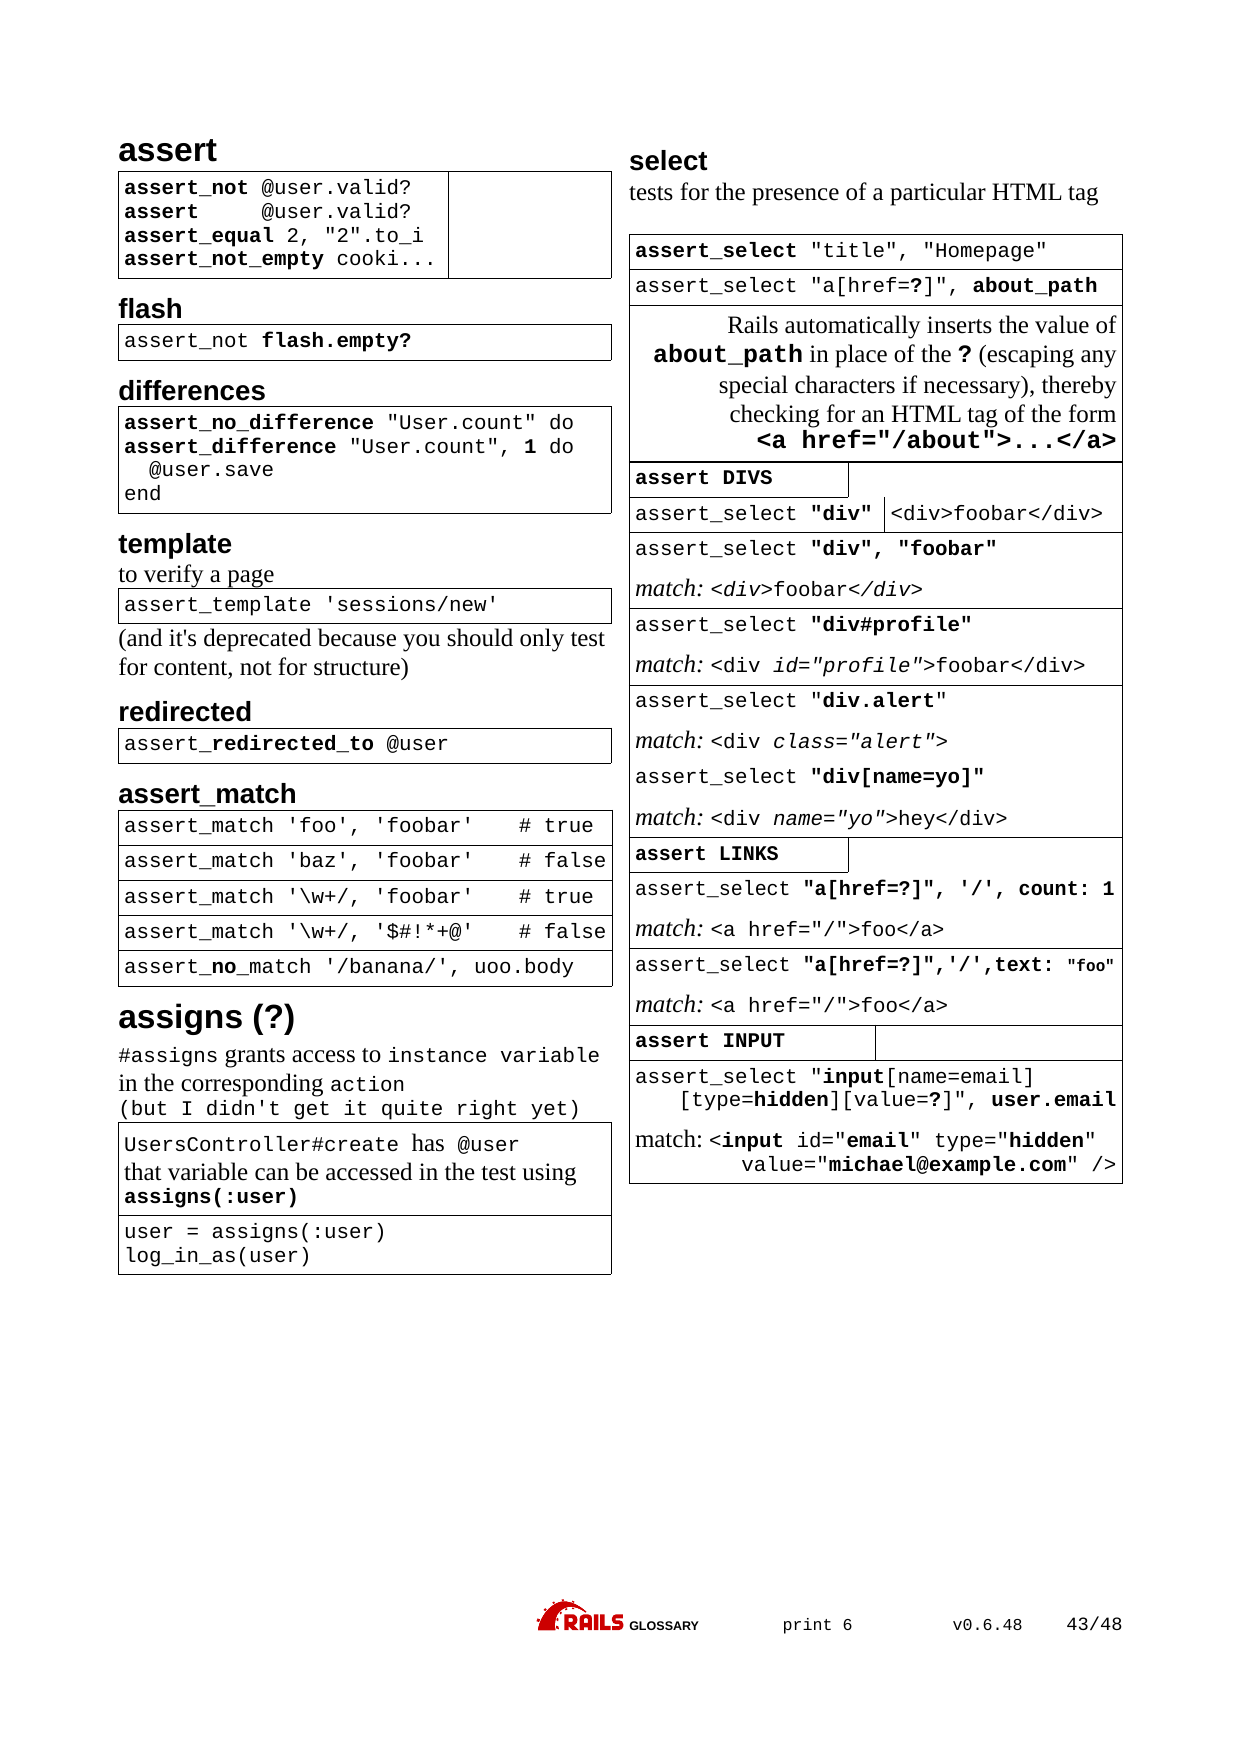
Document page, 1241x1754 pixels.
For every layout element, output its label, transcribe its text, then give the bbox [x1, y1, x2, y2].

text #assigns grants access to instance variable in the corresponding action [118, 1039, 611, 1098]
table_header assert DIVS [630, 463, 848, 497]
table_cell assert_select "div" [630, 497, 884, 532]
subtitle assert [118, 130, 611, 168]
table_cell assert_select "div.alert" [630, 686, 1122, 720]
table_header # true [483, 811, 612, 845]
text (and it's deprecated because you should only test for content, not for structure) [118, 624, 611, 681]
table_header [449, 172, 611, 278]
table_cell assert_select "div[name=yo]" [630, 761, 1122, 796]
subtitle redirected [118, 696, 611, 727]
subtitle flash [118, 292, 611, 324]
table_cell assert_match '\w+/, '$#!*+@' [119, 916, 483, 950]
table_cell assert_select "a[href=?]",'/',text: "foo" [630, 949, 1122, 983]
table_cell # false [483, 916, 612, 950]
table_cell <div>foobar</div> [885, 497, 1122, 532]
table_cell assert_select "div", "foobar" [630, 533, 1122, 567]
text (but I didn't get it quite right yet) [118, 1098, 611, 1122]
subtitle differences [118, 374, 611, 406]
table_cell Rails automatically inserts the value of about_path in place of the ? (escaping any special characters if necessary), thereby checking for an HTML tag of the form <a href="/about">...</a> [630, 306, 1122, 461]
table_cell # false [483, 846, 612, 880]
table_cell assert_select "a[href=?]", '/', count: 1 [630, 872, 1122, 907]
subtitle assigns (?) [118, 997, 611, 1036]
table_cell assert INPUT [630, 1026, 875, 1060]
table_cell user = assigns(:user) log_in_as(user) [119, 1216, 611, 1274]
table_cell assert_select "a[href=?]", about_path [630, 270, 1122, 304]
subtitle select [629, 145, 1122, 177]
table_header UsersController#create has @user that variable can be accessed in the test using assigns(:user) [119, 1123, 611, 1215]
table_cell match: <div>foobar</div> [630, 567, 1122, 608]
table_header assert_template 'sessions/new' [119, 589, 611, 623]
table_cell assert LINKS [630, 838, 848, 872]
table_header assert_not @user.valid? assert @user.valid? assert_equal 2, "2".to_i assert_not_empty cooki... [119, 172, 448, 278]
table_header assert_redirected_to @user [119, 729, 611, 763]
table_header [849, 463, 1122, 497]
text to verify a page [118, 559, 611, 588]
table_cell # true [483, 881, 612, 915]
table_cell assert_select "input[name=email] [type=hidden][value=?]", user.email [630, 1061, 1122, 1119]
table_cell assert_select "div#profile" [630, 609, 1122, 643]
table_cell match: <div class="alert"> [630, 720, 1122, 761]
table_header assert_no_difference "User.count" do assert_difference "User.count", 1 do @user.save end [119, 407, 611, 512]
table_cell match: <input id="email" type="hidden" value="michael@example.com" /> [630, 1119, 1122, 1183]
subtitle assert_match [118, 778, 611, 809]
text tests for the presence of a particular HTML tag [629, 177, 1122, 205]
table_header assert_match 'foo', 'foobar' [119, 811, 483, 845]
table_header assert_not flash.empty? [119, 325, 611, 359]
table_header assert_select "title", "Homepage" [630, 235, 1122, 269]
table_cell [849, 838, 1122, 872]
table_cell assert_no_match '/banana/', uoo.body [119, 951, 612, 986]
table_cell match: <a href="/">foo</a> [630, 984, 1122, 1024]
table_cell match: <div name="yo">hey</div> [630, 796, 1122, 837]
subtitle template [118, 527, 611, 559]
table_cell [876, 1026, 1122, 1060]
table_cell assert_match 'baz', 'foobar' [119, 846, 483, 880]
table_cell match: <a href="/">foo</a> [630, 907, 1122, 948]
table_cell assert_match '\w+/, 'foobar' [119, 881, 483, 915]
table_cell match: <div id="profile">foobar</div> [630, 644, 1122, 684]
